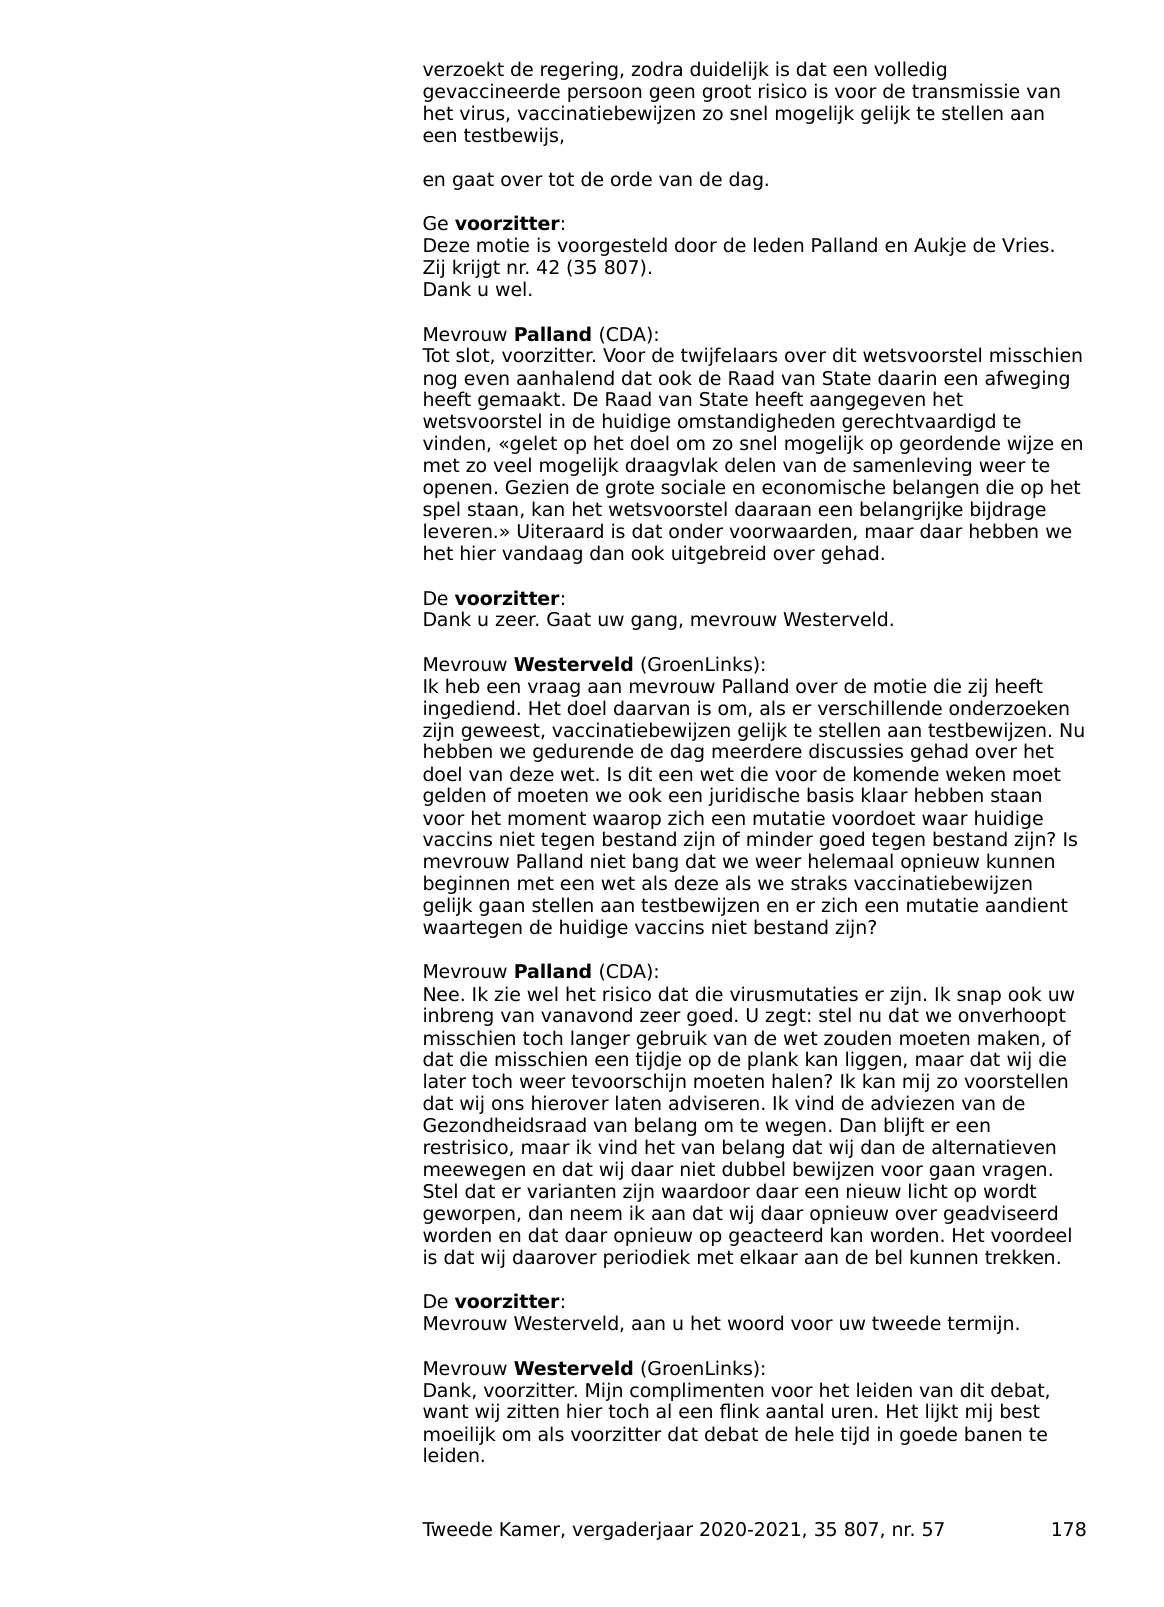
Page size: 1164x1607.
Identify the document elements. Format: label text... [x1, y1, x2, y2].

text Ge voorzitter: [422, 213, 1087, 235]
text Mevrouw Palland (CDA): [422, 961, 1087, 983]
text Zij krijgt nr. 42 (35 807). [422, 257, 1087, 279]
text Dank, voorzitter. Mijn complimenten voor het leiden van dit debat, want wij zitten hier toch al een flink aantal uren. Het lijkt mij best moeilijk om als voorzitter dat debat de hele tijd in goede banen te leiden. [422, 1379, 1087, 1467]
text Mevrouw Westerveld (GroenLinks): [422, 653, 1087, 676]
text Dank u zeer. Gaat uw gang, mevrouw Westerveld. [422, 609, 1087, 631]
text De voorzitter: [422, 1291, 1087, 1313]
text Mevrouw Westerveld (GroenLinks): [422, 1357, 1087, 1379]
text en gaat over tot de orde van de dag. [422, 169, 1087, 191]
text Deze motie is voorgesteld door de leden Palland en Aukje de Vries. [422, 235, 1087, 257]
text Mevrouw Palland (CDA): [422, 323, 1087, 345]
text Tot slot, voorzitter. Voor de twijfelaars over dit wetsvoorstel misschien nog even aanhalend dat ook de Raad van State daarin een afweging heeft gemaakt. De Raad van State heeft aangegeven het wetsvoorstel in de huidige omstandigheden gerechtvaardigd te vinden, «gelet op het doel om zo snel mogelijk op geordende wijze en met zo veel mogelijk draagvlak delen van de samenleving weer te openen. Gezien de grote sociale en economische belangen die op het spel staan, kan het wetsvoorstel daaraan een belangrijke bijdrage leveren.» Uiteraard is dat onder voorwaarden, maar daar hebben we het hier vandaag dan ook uitgebreid over gehad. [422, 345, 1087, 565]
text Dank u wel. [422, 279, 1087, 301]
text verzoekt de regering, zodra duidelijk is dat een volledig gevaccineerde persoon geen groot risico is voor de transmissie van het virus, vaccinatiebewijzen zo snel mogelijk gelijk te stellen aan een testbewijs, [422, 59, 1087, 147]
text De voorzitter: [422, 587, 1087, 609]
text Nee. Ik zie wel het risico dat die virusmutaties er zijn. Ik snap ook uw inbreng van vanavond zeer goed. U zegt: stel nu dat we onverhoopt misschien toch langer gebruik van de wet zouden moeten maken, of dat die misschien een tijdje op de plank kan liggen, maar dat wij die later toch weer tevoorschijn moeten halen? Ik kan mij zo voorstellen dat wij ons hierover laten adviseren. Ik vind de adviezen van de Gezondheidsraad van belang om te wegen. Dan blijft er een restrisico, maar ik vind het van belang dat wij dan de alternatieven meewegen en dat wij daar niet dubbel bewijzen voor gaan vragen. Stel dat er varianten zijn waardoor daar een nieuw licht op wordt geworpen, dan neem ik aan dat wij daar opnieuw over geadviseerd worden en dat daar opnieuw op geacteerd kan worden. Het voordeel is dat wij daarover periodiek met elkaar aan de bel kunnen trekken. [422, 983, 1087, 1269]
text Mevrouw Westerveld, aan u het woord voor uw tweede termijn. [422, 1313, 1087, 1335]
text Ik heb een vraag aan mevrouw Palland over de motie die zij heeft ingediend. Het doel daarvan is om, als er verschillende onderzoeken zijn geweest, vaccinatiebewijzen gelijk te stellen aan testbewijzen. Nu hebben we gedurende de dag meerdere discussies gehad over het doel van deze wet. Is dit een wet die voor de komende weken moet gelden of moeten we ook een juridische basis klaar hebben staan voor het moment waarop zich een mutatie voordoet waar huidige vaccins niet tegen bestand zijn of minder goed tegen bestand zijn? Is mevrouw Palland niet bang dat we weer helemaal opnieuw kunnen beginnen met een wet als deze als we straks vaccinatiebewijzen gelijk gaan stellen aan testbewijzen en er zich een mutatie aandient waartegen de huidige vaccins niet bestand zijn? [422, 676, 1087, 939]
